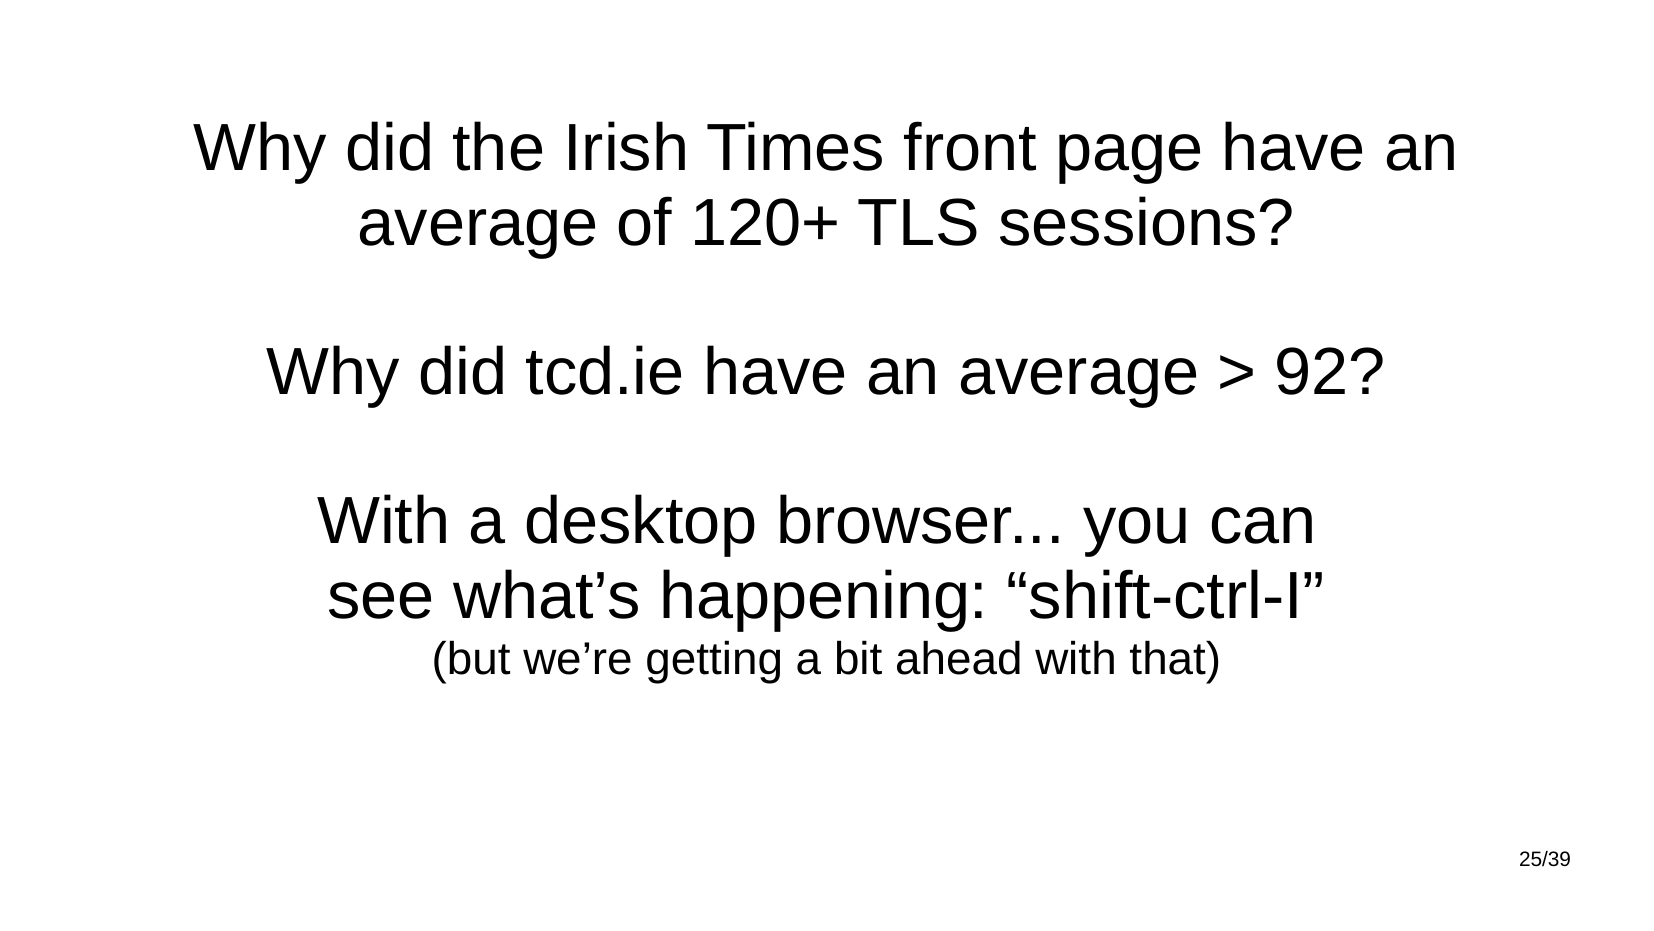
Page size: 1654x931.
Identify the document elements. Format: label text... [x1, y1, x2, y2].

subtitle Why did the Irish Times front page have an average of 120+ TLS sessions? Why did tcd.ie have an average > 92? With a desktop browser... you can see what’s happening: “shift-ctrl-I” (but we’re getting a bit ahead with that) [82, 37, 1571, 757]
